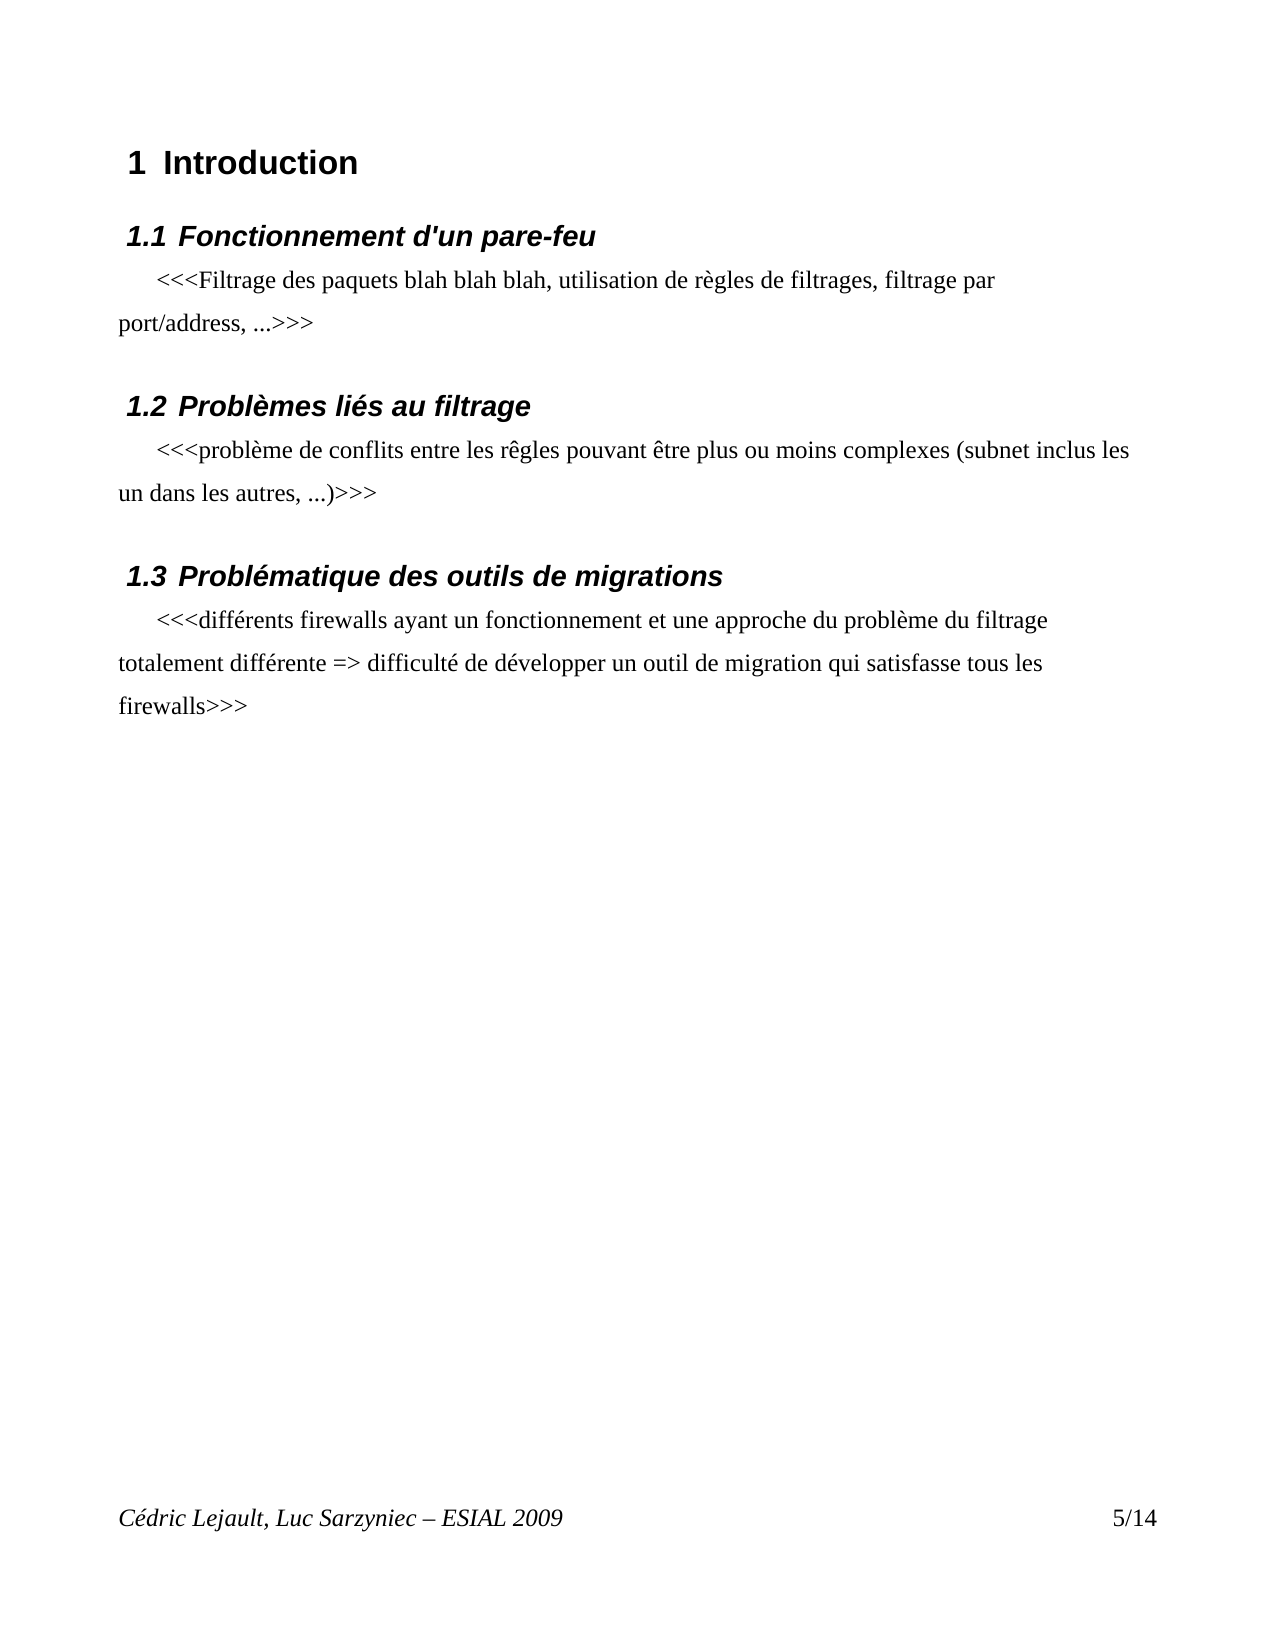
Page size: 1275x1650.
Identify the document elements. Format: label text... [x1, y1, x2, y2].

subtitle Problématique des outils de migrations [118, 559, 1157, 592]
text <<<Filtrage des paquets blah blah blah, utilisation de règles de filtrages, filtrage par port/address, ...>>> [118, 265, 1157, 337]
text <<<problème de conflits entre les rêgles pouvant être plus ou moins complexes (subnet inclus les un dans les autres, ...)>>> [118, 435, 1157, 507]
subtitle Introduction [118, 143, 1157, 182]
subtitle Problèmes liés au filtrage [118, 389, 1157, 423]
subtitle Fonctionnement d'un pare-feu [118, 219, 1157, 253]
text <<<différents firewalls ayant un fonctionnement et une approche du problème du filtrage totalement différente => difficulté de développer un outil de migration qui satisfasse tous les firewalls>>> [118, 605, 1157, 720]
